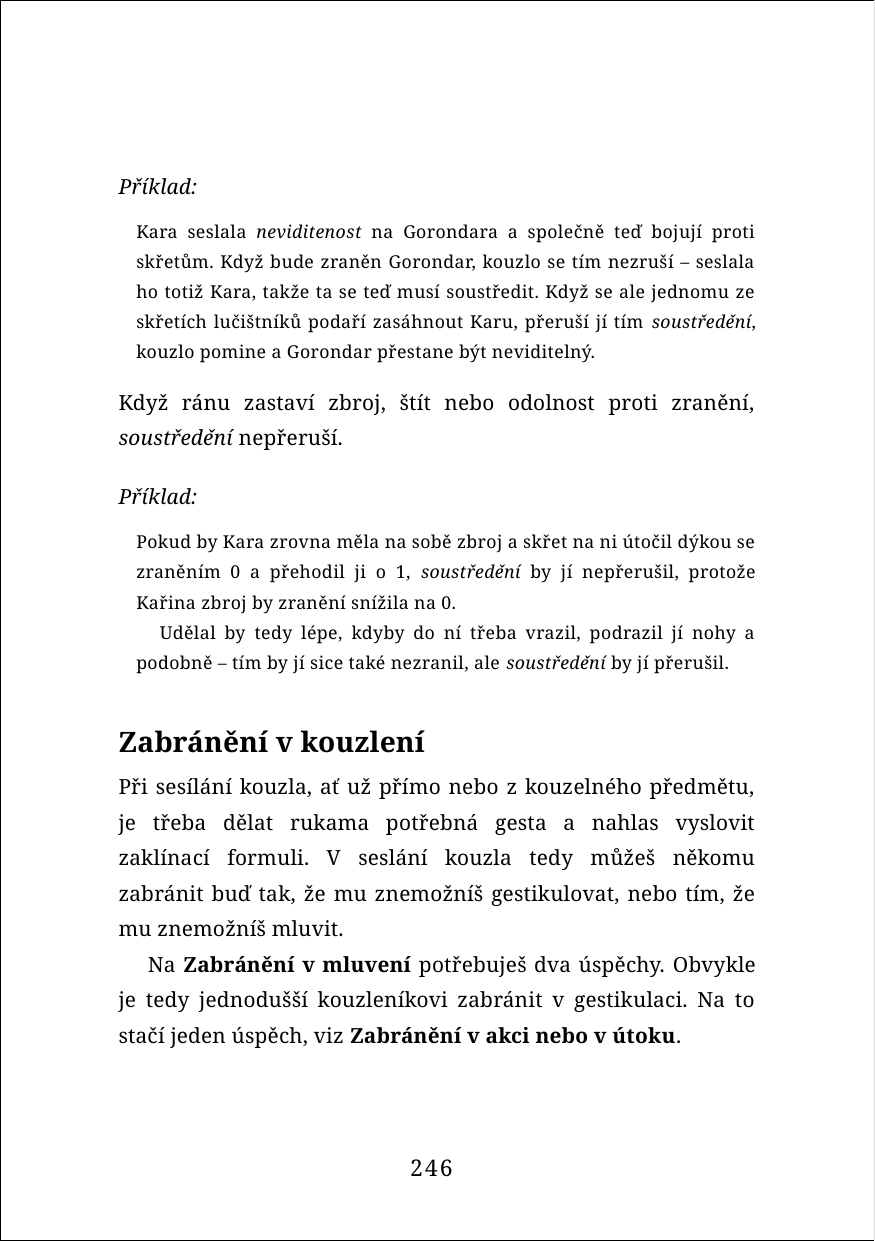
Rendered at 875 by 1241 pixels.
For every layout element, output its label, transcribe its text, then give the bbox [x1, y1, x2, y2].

text Při sesílání kouzla, ať už přímo nebo z kouzelného předmětu, je třeba dělat rukama potřebná gesta a nahlas vyslovit zaklínací formuli. V seslání kouzla tedy můžeš někomu zabránit buď tak, že mu znemožníš gestikulovat, nebo tím, že mu znemožníš mluvit. Na Zabránění v mluvení potřebuješ dva úspěchy. Obvykle je tedy jednodušší kouzleníkovi zabránit v gestikulaci. Na to stačí jeden úspěch, viz Zabránění v akci nebo v útoku. [118, 772, 756, 1049]
subtitle Zabránění v kouzlení [118, 722, 756, 761]
text Kara seslala neviditenost na Gorondara a společně teď bojují proti skřetům. Když bude zraněn Gorondar, kouzlo se tím nezruší – seslala ho totiž Kara, takže ta se teď musí soustředit. Když se ale jednomu ze skřetích lučištníků podaří zasáhnout Karu, přeruší jí tím soustředění, kouzlo pomine a Gorondar přestane být neviditelný. [136, 219, 756, 364]
text Pokud by Kara zrovna měla na sobě zbroj a skřet na ni útočil dýkou se zraněním 0 a přehodil ji o 1, soustředění by jí nepřerušil, protože Kařina zbroj by zranění snížila na 0. Udělal by tedy lépe, kdyby do ní třeba vrazil, podrazil jí nohy a podobně – tím by jí sice také nezranil, ale soustředění by jí přerušil. [136, 530, 756, 675]
text Když ránu zastaví zbroj, štít nebo odolnost proti zranění, soustředění nepřeruší. [118, 388, 756, 452]
text Příklad: [118, 172, 756, 200]
text Příklad: [118, 482, 756, 511]
